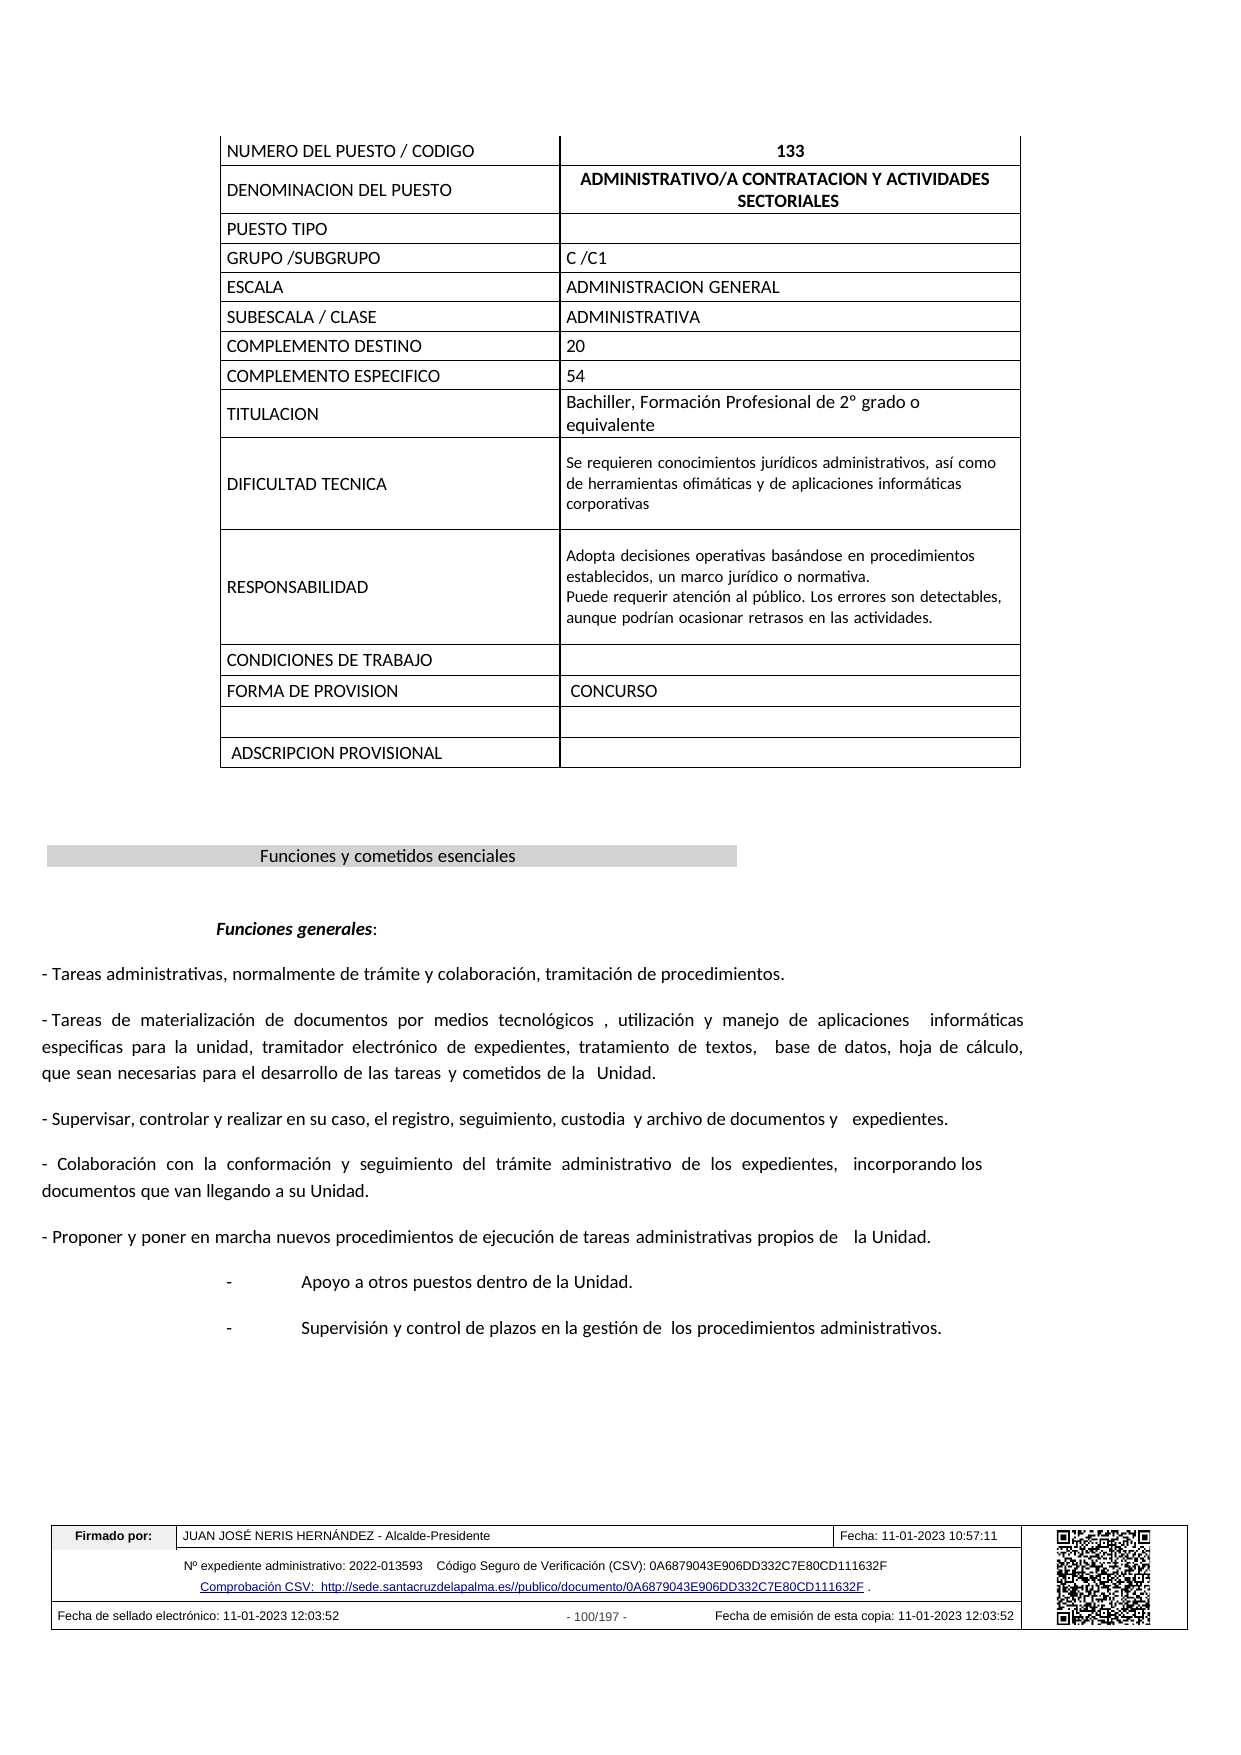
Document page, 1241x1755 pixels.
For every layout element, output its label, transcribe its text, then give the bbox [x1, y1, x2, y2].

table_header Firmado por: [52, 1526, 176, 1547]
list Colaboración con la conformación y seguimiento del trámite administrativo de los expedientes, incorporando los documentos que van llegando a su Unidad. [42, 1153, 1023, 1202]
list Proponer y poner en marcha nuevos procedimientos de ejecución de tareas administrativas propios de la Unidad. [42, 1225, 1023, 1248]
table_cell COMPLEMENTO DESTINO [221, 332, 559, 360]
table_cell [221, 707, 559, 737]
table_header Fecha: 11-01-2023 10:57:11 [834, 1526, 1021, 1547]
table_cell [561, 707, 1020, 737]
table_cell Bachiller, Formación Profesional de 2º grado o equivalente [561, 390, 1020, 437]
list Tareas administrativas, normalmente de trámite y colaboración, tramitación de procedimientos. [42, 962, 1199, 985]
table_cell CONDICIONES DE TRABAJO [221, 645, 559, 675]
table_header 133 [561, 136, 1020, 165]
table_cell SUBESCALA / CLASE [221, 302, 559, 331]
table_cell FORMA DE PROVISION [221, 676, 559, 706]
table_cell ESCALA [221, 273, 559, 301]
table_cell COMPLEMENTO ESPECIFICO [221, 361, 559, 389]
table_header NUMERO DEL PUESTO / CODIGO [221, 136, 559, 165]
table_cell DENOMINACION DEL PUESTO [221, 166, 559, 213]
table_header JUAN JOSÉ NERIS HERNÁNDEZ - Alcalde-Presidente [177, 1526, 833, 1547]
table_cell [561, 645, 1020, 675]
table_cell Adopta decisiones operativas basándose en procedimientos establecidos, un marco jurídico o normativa. Puede requerir atención al público. Los errores son detectables, aunque podrían ocasionar retrasos en las actividades. [561, 530, 1020, 644]
table_cell Se requieren conocimientos jurídicos administrativos, así como de herramientas ofimáticas y de aplicaciones informáticas corporativas [561, 438, 1020, 529]
table_cell CONCURSO [561, 676, 1020, 706]
table_cell Nº expediente administrativo: 2022-013593 Código Seguro de Verificación (CSV): 0A6879043E906DD332C7E80CD111632F Comprobación CSV: http://sede.santacruzdelapalma.es//publico/documento/0A6879043E906DD332C7E80CD111632F . [52, 1548, 1021, 1601]
list Supervisar, controlar y realizar en su caso, el registro, seguimiento, custodia y archivo de documentos y expedientes. [42, 1107, 1023, 1130]
subtitle Funciones generales: [216, 917, 1199, 939]
table_cell [561, 738, 1020, 767]
table_cell [561, 214, 1020, 242]
list Tareas de materialización de documentos por medios tecnológicos , utilización y manejo de aplicaciones informáticas especificas para la unidad, tramitador electrónico de expedientes, tratamiento de textos, base de datos, hoja de cálculo, que sean necesarias para el desarrollo de las tareas y cometidos de la Unidad. [42, 1008, 1024, 1084]
table_cell TITULACION [221, 390, 559, 437]
table_cell ADSCRIPCION PROVISIONAL [221, 738, 559, 767]
table_cell DIFICULTAD TECNICA [221, 438, 559, 529]
list Supervisión y control de plazos en la gestión de los procedimientos administrativos. [226, 1316, 1199, 1339]
table_header [1022, 1526, 1187, 1629]
table_cell 54 [561, 361, 1020, 389]
table_cell C /C1 [561, 244, 1020, 272]
list Apoyo a otros puestos dentro de la Unidad. [226, 1271, 1199, 1293]
table_cell Fecha de sellado electrónico: 11-01-2023 12:03:52 - 100/197 - Fecha de emisión de esta copia: 11-01-2023 12:03:52 [52, 1602, 1021, 1629]
table_cell ADMINISTRATIVO/A CONTRATACION Y ACTIVIDADES SECTORIALES [561, 166, 1020, 213]
text Funciones y cometidos esenciales [42, 844, 1199, 867]
table_cell PUESTO TIPO [221, 214, 559, 242]
table_cell RESPONSABILIDAD [221, 530, 559, 644]
table_cell 20 [561, 332, 1020, 360]
table_cell ADMINISTRATIVA [561, 302, 1020, 331]
table_cell GRUPO /SUBGRUPO [221, 244, 559, 272]
table_cell ADMINISTRACION GENERAL [561, 273, 1020, 301]
